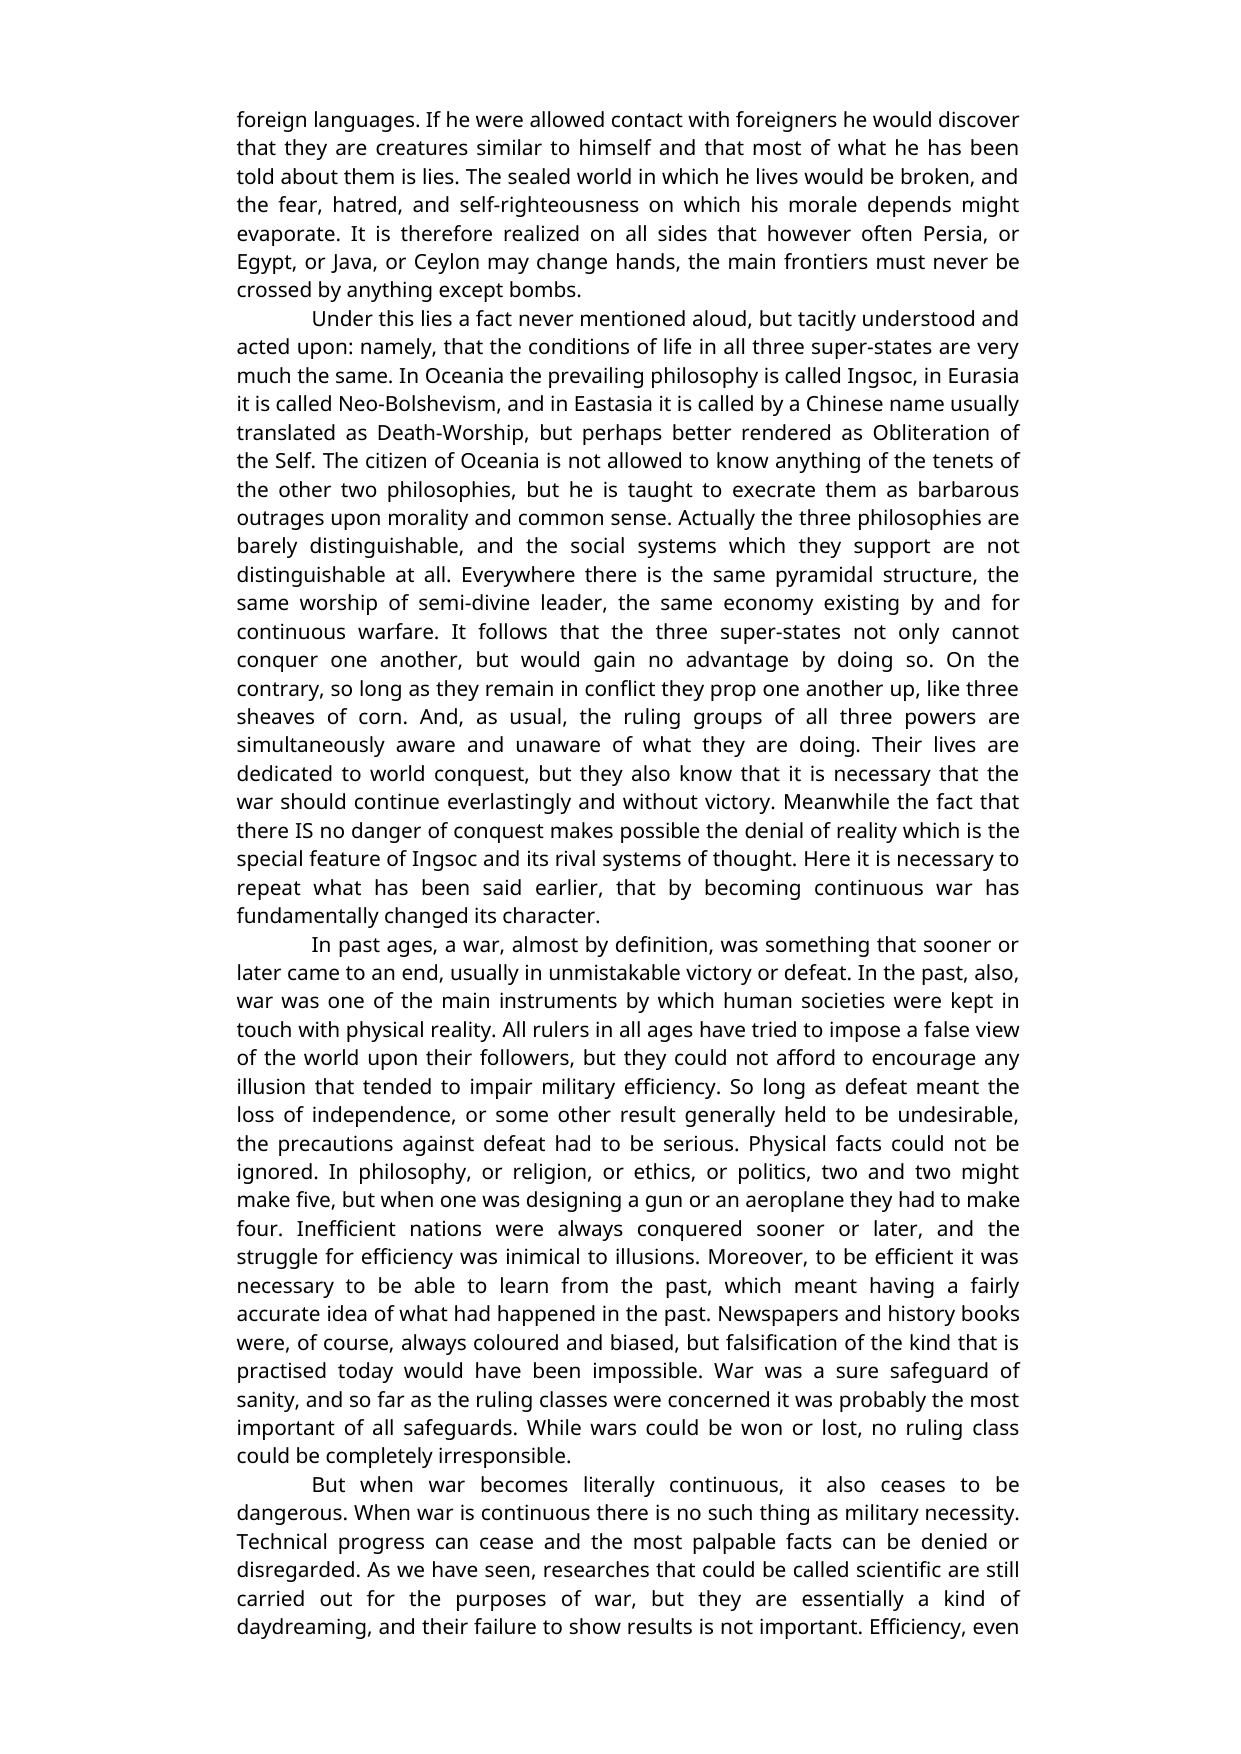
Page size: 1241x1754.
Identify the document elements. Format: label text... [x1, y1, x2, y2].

text Under this lies a fact never mentioned aloud, but tacitly understood and acted upon: namely, that the conditions of life in all three super-states are very much the same. In Oceania the prevailing philosophy is called Ingsoc, in Eurasia it is called Neo-Bolshevism, and in Eastasia it is called by a Chinese name usually translated as Death-Worship, but perhaps better rendered as Obliteration of the Self. The citizen of Oceania is not allowed to know anything of the tenets of the other two philosophies, but he is taught to execrate them as barbarous outrages upon morality and common sense. Actually the three philosophies are barely distinguishable, and the social systems which they support are not distinguishable at all. Everywhere there is the same pyramidal structure, the same worship of semi-divine leader, the same economy existing by and for continuous warfare. It follows that the three super-states not only cannot conquer one another, but would gain no advantage by doing so. On the contrary, so long as they remain in conflict they prop one another up, like three sheaves of corn. And, as usual, the ruling groups of all three powers are simultaneously aware and unaware of what they are doing. Their lives are dedicated to world conquest, but they also know that it is necessary that the war should continue everlastingly and without victory. Meanwhile the fact that there IS no danger of conquest makes possible the denial of reality which is the special feature of Ingsoc and its rival systems of thought. Here it is necessary to repeat what has been said earlier, that by becoming continuous war has fundamentally changed its character. [236, 304, 1021, 930]
text In past ages, a war, almost by definition, was something that sooner or later came to an end, usually in unmistakable victory or defeat. In the past, also, war was one of the main instruments by which human societies were kept in touch with physical reality. All rulers in all ages have tried to impose a false view of the world upon their followers, but they could not afford to encourage any illusion that tended to impair military efficiency. So long as defeat meant the loss of independence, or some other result generally held to be undesirable, the precautions against defeat had to be serious. Physical facts could not be ignored. In philosophy, or religion, or ethics, or politics, two and two might make five, but when one was designing a gun or an aeroplane they had to make four. Inefficient nations were always conquered sooner or later, and the struggle for efficiency was inimical to illusions. Moreover, to be efficient it was necessary to be able to learn from the past, which meant having a fairly accurate idea of what had happened in the past. Newspapers and history books were, of course, always coloured and biased, but falsification of the kind that is practised today would have been impossible. War was a sure safeguard of sanity, and so far as the ruling classes were concerned it was probably the most important of all safeguards. While wars could be won or lost, no ruling class could be completely irresponsible. [236, 930, 1021, 1470]
text foreign languages. If he were allowed contact with foreigners he would discover that they are creatures similar to himself and that most of what he has been told about them is lies. The sealed world in which he lives would be broken, and the fear, hatred, and self-righteousness on which his morale depends might evaporate. It is therefore realized on all sides that however often Persia, or Egypt, or Java, or Ceylon may change hands, the main frontiers must never be crossed by anything except bombs. [236, 105, 1021, 304]
text But when war becomes literally continuous, it also ceases to be dangerous. When war is continuous there is no such thing as military necessity. Technical progress can cease and the most palpable facts can be denied or disregarded. As we have seen, researches that could be called scientific are still carried out for the purposes of war, but they are essentially a kind of daydreaming, and their failure to show results is not important. Efficiency, even [236, 1470, 1021, 1641]
